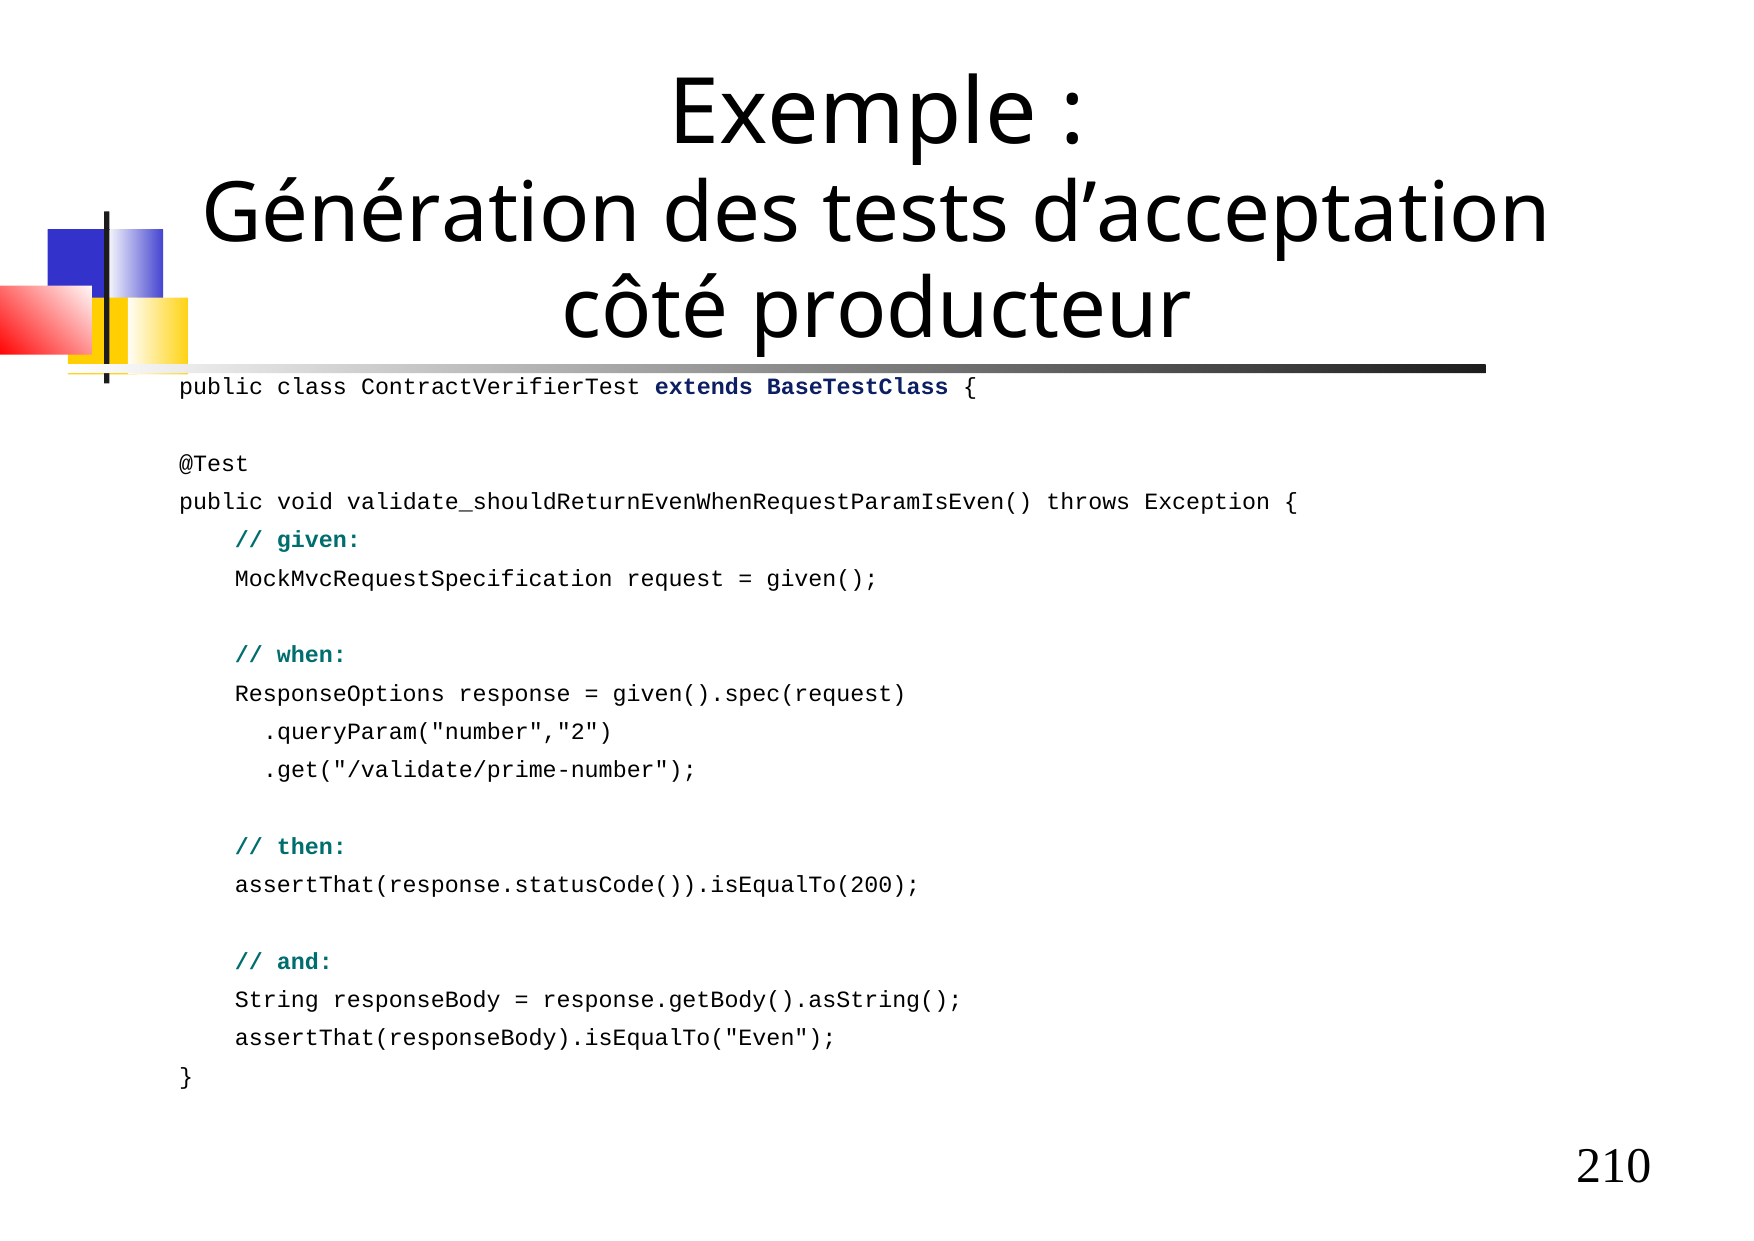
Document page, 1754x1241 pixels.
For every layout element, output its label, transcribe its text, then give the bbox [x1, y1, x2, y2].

list public class ContractVerifierTest extends BaseTestClass { @Test public void validate_shouldReturnEvenWhenRequestParamIsEven() throws Exception { // given: MockMvcRequestSpecification request = given(); // when: ResponseOptions response = given().spec(request) .queryParam("number","2") .get("/validate/prime-number"); // then: assertThat(response.statusCode()).isEqualTo(200); // and: String responseBody = response.getBody().asString(); assertThat(responseBody).isEqualTo("Even"); } [179, 371, 1567, 1091]
title Exemple : Génération des tests d’acceptation côté producteur [183, 59, 1571, 357]
